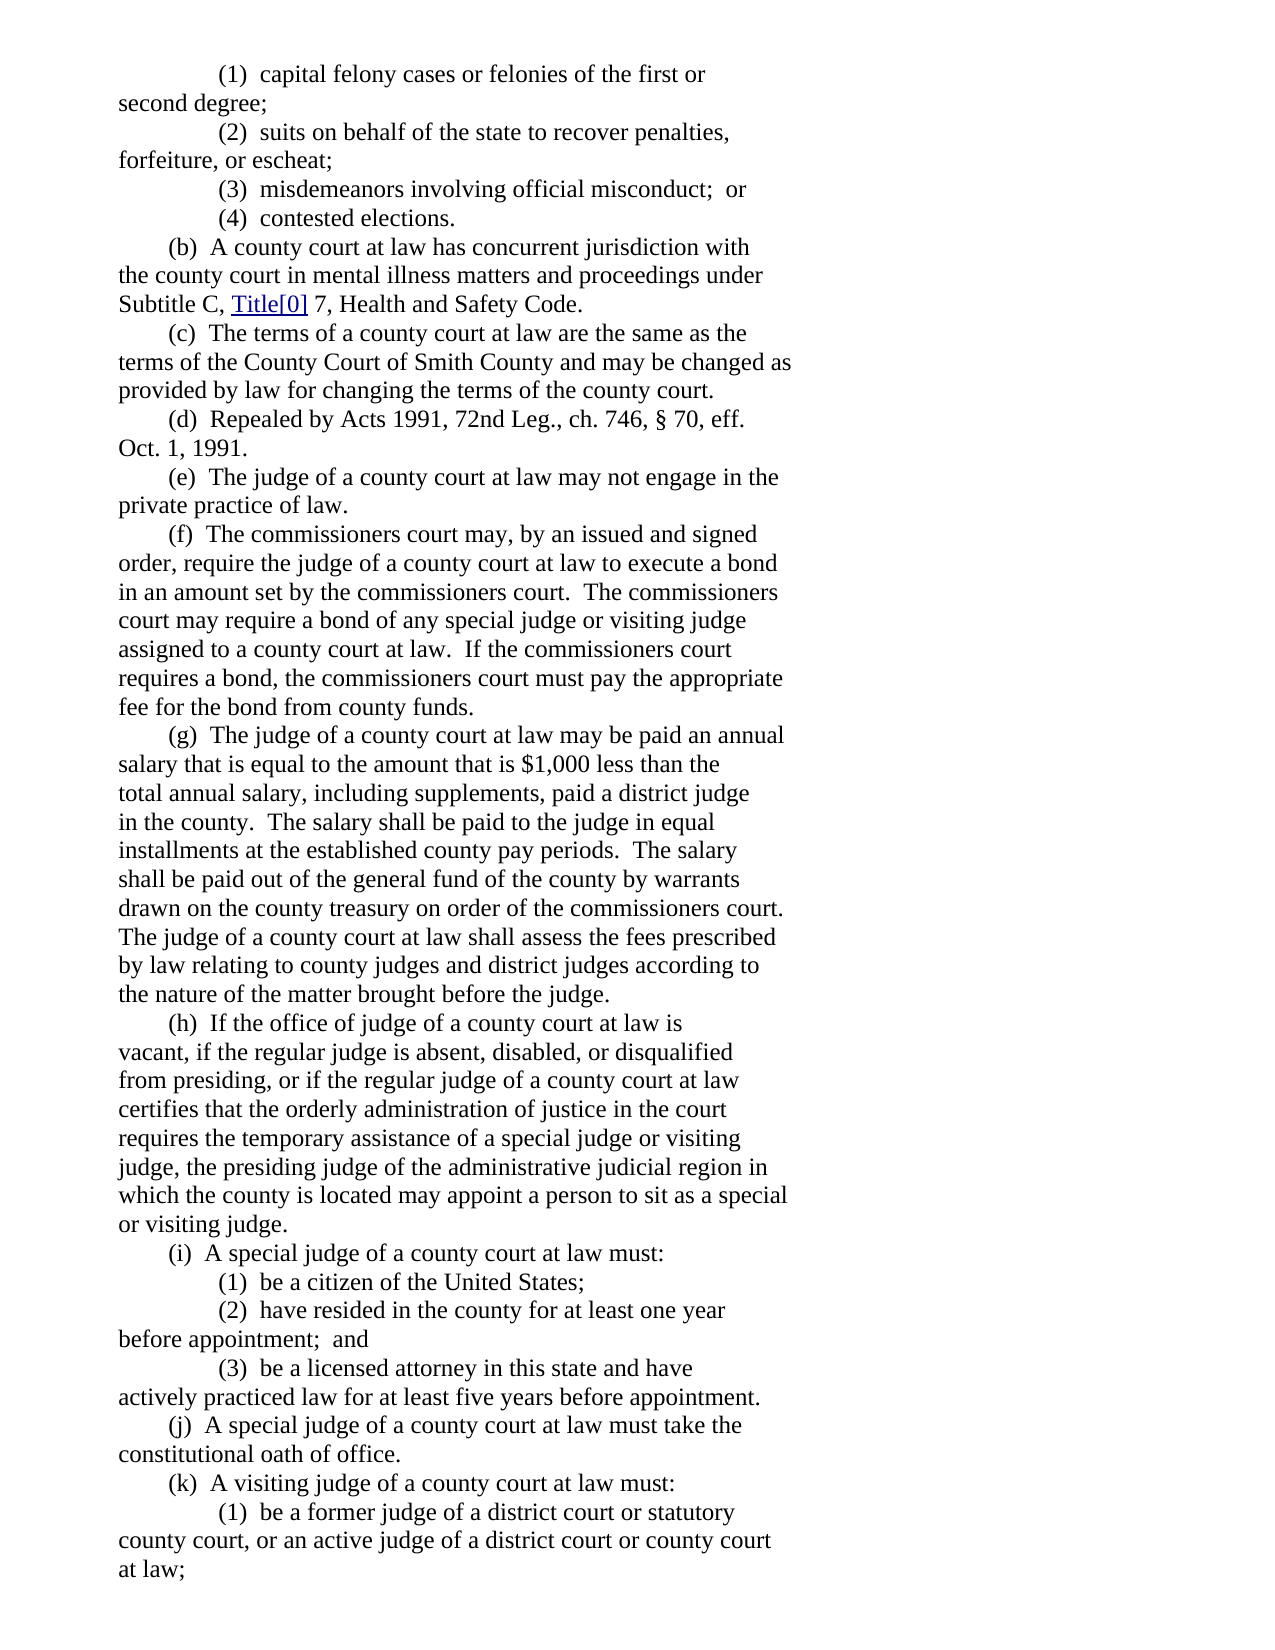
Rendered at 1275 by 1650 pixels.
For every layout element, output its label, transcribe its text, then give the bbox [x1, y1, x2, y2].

text fee for the bond from county funds. [118, 692, 1216, 720]
text (1) capital felony cases or felonies of the first or [118, 59, 1216, 88]
text order, require the judge of a county court at law to execute a bond [118, 548, 1216, 577]
text county court, or an active judge of a district court or county court [118, 1525, 1216, 1554]
text installments at the established county pay periods. The salary [118, 835, 1216, 864]
text (j) A special judge of a county court at law must take the [118, 1410, 1216, 1439]
text Oct. 1, 1991. [118, 433, 1216, 462]
text the county court in mental illness matters and proceedings under [118, 260, 1216, 289]
text shall be paid out of the general fund of the county by warrants [118, 864, 1216, 893]
text which the county is located may appoint a person to sit as a special [118, 1180, 1216, 1209]
text at law; [118, 1554, 1216, 1583]
text (3) be a licensed attorney in this state and have [118, 1353, 1216, 1382]
text (f) The commissioners court may, by an issued and signed [118, 519, 1216, 548]
text second degree; [118, 88, 1216, 117]
text before appointment; and [118, 1324, 1216, 1353]
text (e) The judge of a county court at law may not engage in the [118, 462, 1216, 490]
text terms of the County Court of Smith County and may be changed as [118, 347, 1216, 375]
text (2) have resided in the county for at least one year [118, 1295, 1216, 1324]
text (k) A visiting judge of a county court at law must: [118, 1468, 1216, 1497]
text (b) A county court at law has concurrent jurisdiction with [118, 232, 1216, 260]
text (1) be a citizen of the United States; [118, 1267, 1216, 1295]
text The judge of a county court at law shall assess the fees prescribed [118, 922, 1216, 950]
text the nature of the matter brought before the judge. [118, 979, 1216, 1008]
text constitutional oath of office. [118, 1439, 1216, 1468]
text (2) suits on behalf of the state to recover penalties, [118, 117, 1216, 145]
text (g) The judge of a county court at law may be paid an annual [118, 720, 1216, 749]
text (i) A special judge of a county court at law must: [118, 1238, 1216, 1267]
text judge, the presiding judge of the administrative judicial region in [118, 1152, 1216, 1180]
text forfeiture, or escheat; [118, 145, 1216, 174]
text salary that is equal to the amount that is $1,000 less than the [118, 749, 1216, 778]
text from presiding, or if the regular judge of a county court at law [118, 1065, 1216, 1094]
text vacant, if the regular judge is absent, disabled, or disqualified [118, 1037, 1216, 1065]
text (h) If the office of judge of a county court at law is [118, 1008, 1216, 1037]
text assigned to a county court at law. If the commissioners court [118, 634, 1216, 663]
text requires a bond, the commissioners court must pay the appropriate [118, 663, 1216, 692]
text private practice of law. [118, 490, 1216, 519]
text in an amount set by the commissioners court. The commissioners [118, 577, 1216, 605]
text certifies that the orderly administration of justice in the court [118, 1094, 1216, 1123]
text provided by law for changing the terms of the county court. [118, 375, 1216, 404]
text actively practiced law for at least five years before appointment. [118, 1382, 1216, 1410]
text (4) contested elections. [118, 203, 1216, 232]
text or visiting judge. [118, 1209, 1216, 1238]
text court may require a bond of any special judge or visiting judge [118, 605, 1216, 634]
text requires the temporary assistance of a special judge or visiting [118, 1123, 1216, 1152]
text total annual salary, including supplements, paid a district judge [118, 778, 1216, 807]
text Subtitle C, Title[0] 7, Health and Safety Code. [118, 289, 1216, 318]
text (d) Repealed by Acts 1991, 72nd Leg., ch. 746, § 70, eff. [118, 404, 1216, 433]
text in the county. The salary shall be paid to the judge in equal [118, 807, 1216, 835]
text (1) be a former judge of a district court or statutory [118, 1497, 1216, 1525]
text by law relating to county judges and district judges according to [118, 950, 1216, 979]
text (c) The terms of a county court at law are the same as the [118, 318, 1216, 347]
text drawn on the county treasury on order of the commissioners court. [118, 893, 1216, 922]
text (3) misdemeanors involving official misconduct; or [118, 174, 1216, 203]
